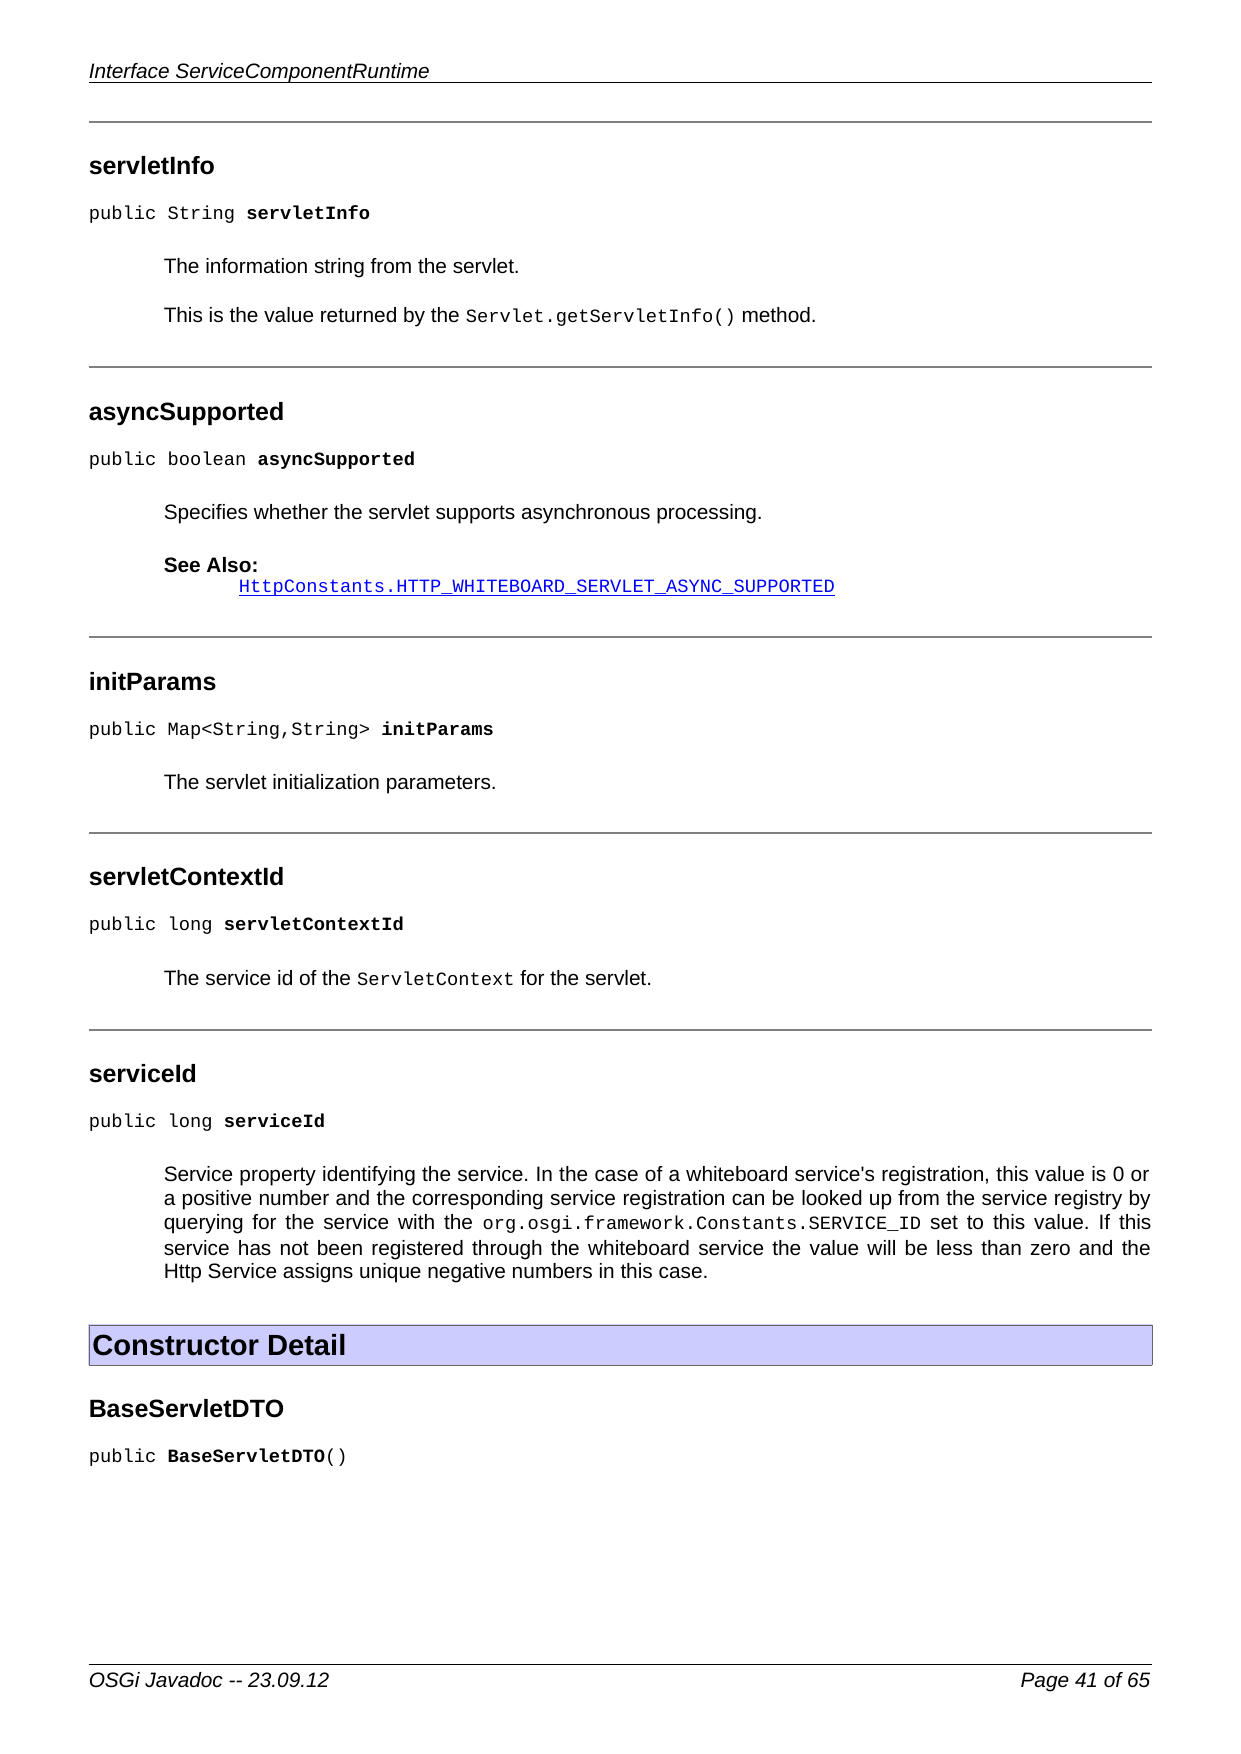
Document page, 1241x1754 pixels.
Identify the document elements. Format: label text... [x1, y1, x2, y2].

text HttpConstants.HTTP_WHITEBOARD_SERVLET_ASYNC_SUPPORTED [238, 577, 1152, 598]
subtitle serviceId [88, 1059, 1152, 1088]
subtitle servletInfo [88, 151, 1152, 180]
subtitle initParams [88, 667, 1152, 695]
text Specifies whether the servlet supports asynchronous processing. [163, 500, 1152, 524]
text The information string from the servlet. [163, 254, 1152, 278]
text public long servletContextId [88, 915, 1152, 936]
text The servlet initialization parameters. [163, 770, 1152, 794]
text See Also: [163, 553, 1152, 577]
text The service id of the ServletContext for the servlet. [163, 966, 1152, 991]
text This is the value returned by the Servlet.getServletInfo() method. [163, 303, 1152, 328]
subtitle asyncSupported [88, 397, 1152, 426]
text Service property identifying the service. In the case of a whiteboard service's registration, this value is 0 or a positive number and the corresponding service registration can be looked up from the service registry by querying for the service with the org.osgi.framework.Constants.SERVICE_ID set to this value. If this service has not been registered through the whiteboard service the value will be less than zero and the Http Service assigns unique negative numbers in this case. [163, 1162, 1152, 1283]
text public long serviceId [88, 1112, 1152, 1133]
subtitle Constructor Detail [90, 1326, 1152, 1365]
subtitle servletContextId [88, 862, 1152, 891]
text public Map<String,String> initParams [88, 719, 1152, 741]
text public BaseServletDTO() [88, 1447, 1152, 1468]
subtitle BaseServletDTO [88, 1394, 1152, 1422]
text public boolean asyncSupported [88, 450, 1152, 471]
text public String servletInfo [88, 204, 1152, 225]
